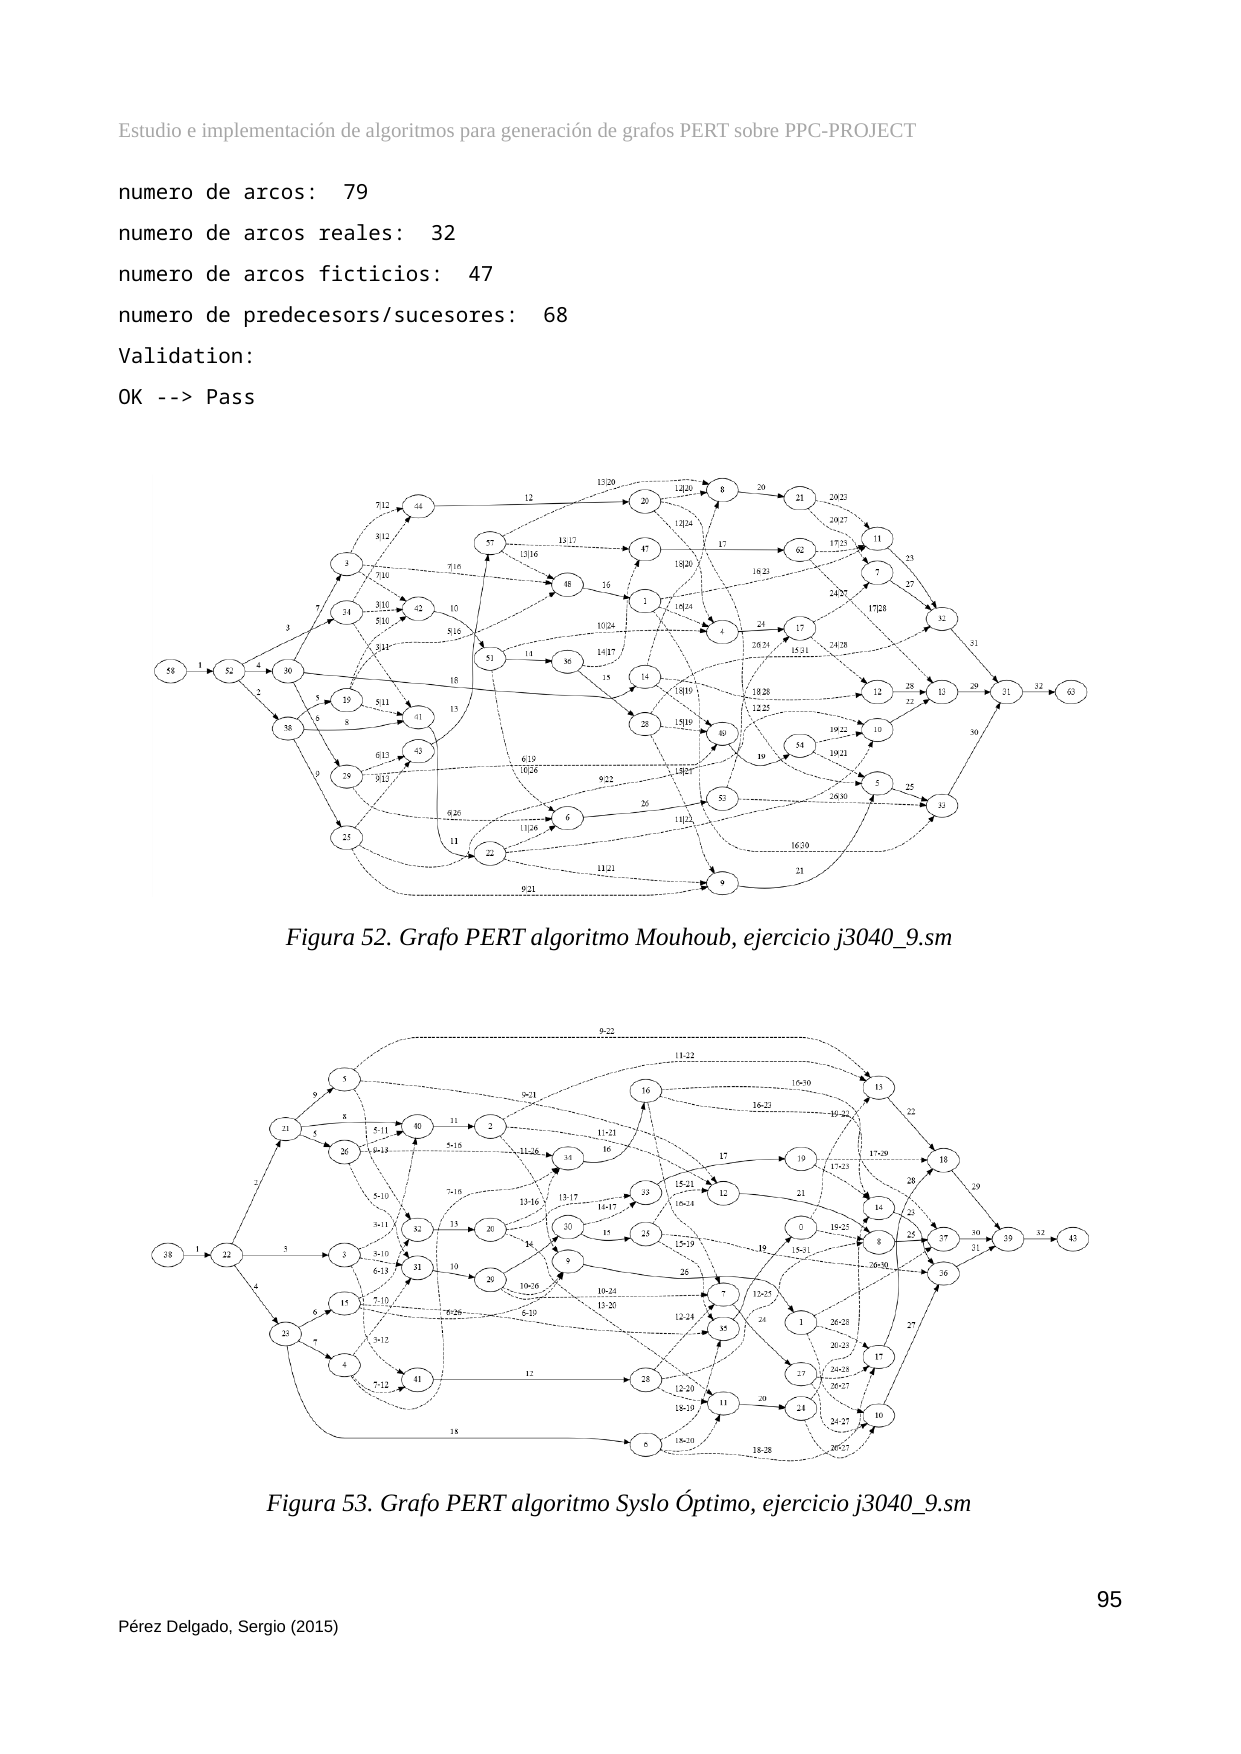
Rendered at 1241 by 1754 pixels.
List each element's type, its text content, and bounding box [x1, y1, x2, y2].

text numero de arcos ficticios: 47 [118, 259, 1122, 287]
picture [152, 474, 1089, 897]
text numero de arcos reales: 32 [118, 218, 1122, 247]
picture [150, 1023, 1091, 1463]
text numero de arcos: 79 [118, 177, 1122, 206]
text OK --> Pass [118, 382, 1122, 410]
text Figura 52. Grafo PERT algoritmo Mouhoub, ejercicio j3040_9.sm [118, 922, 1122, 951]
text numero de predecesors/sucesores: 68 [118, 300, 1122, 328]
text Validation: [118, 341, 1122, 369]
text Figura 53. Grafo PERT algoritmo Syslo Óptimo, ejercicio j3040_9.sm [118, 1488, 1122, 1517]
